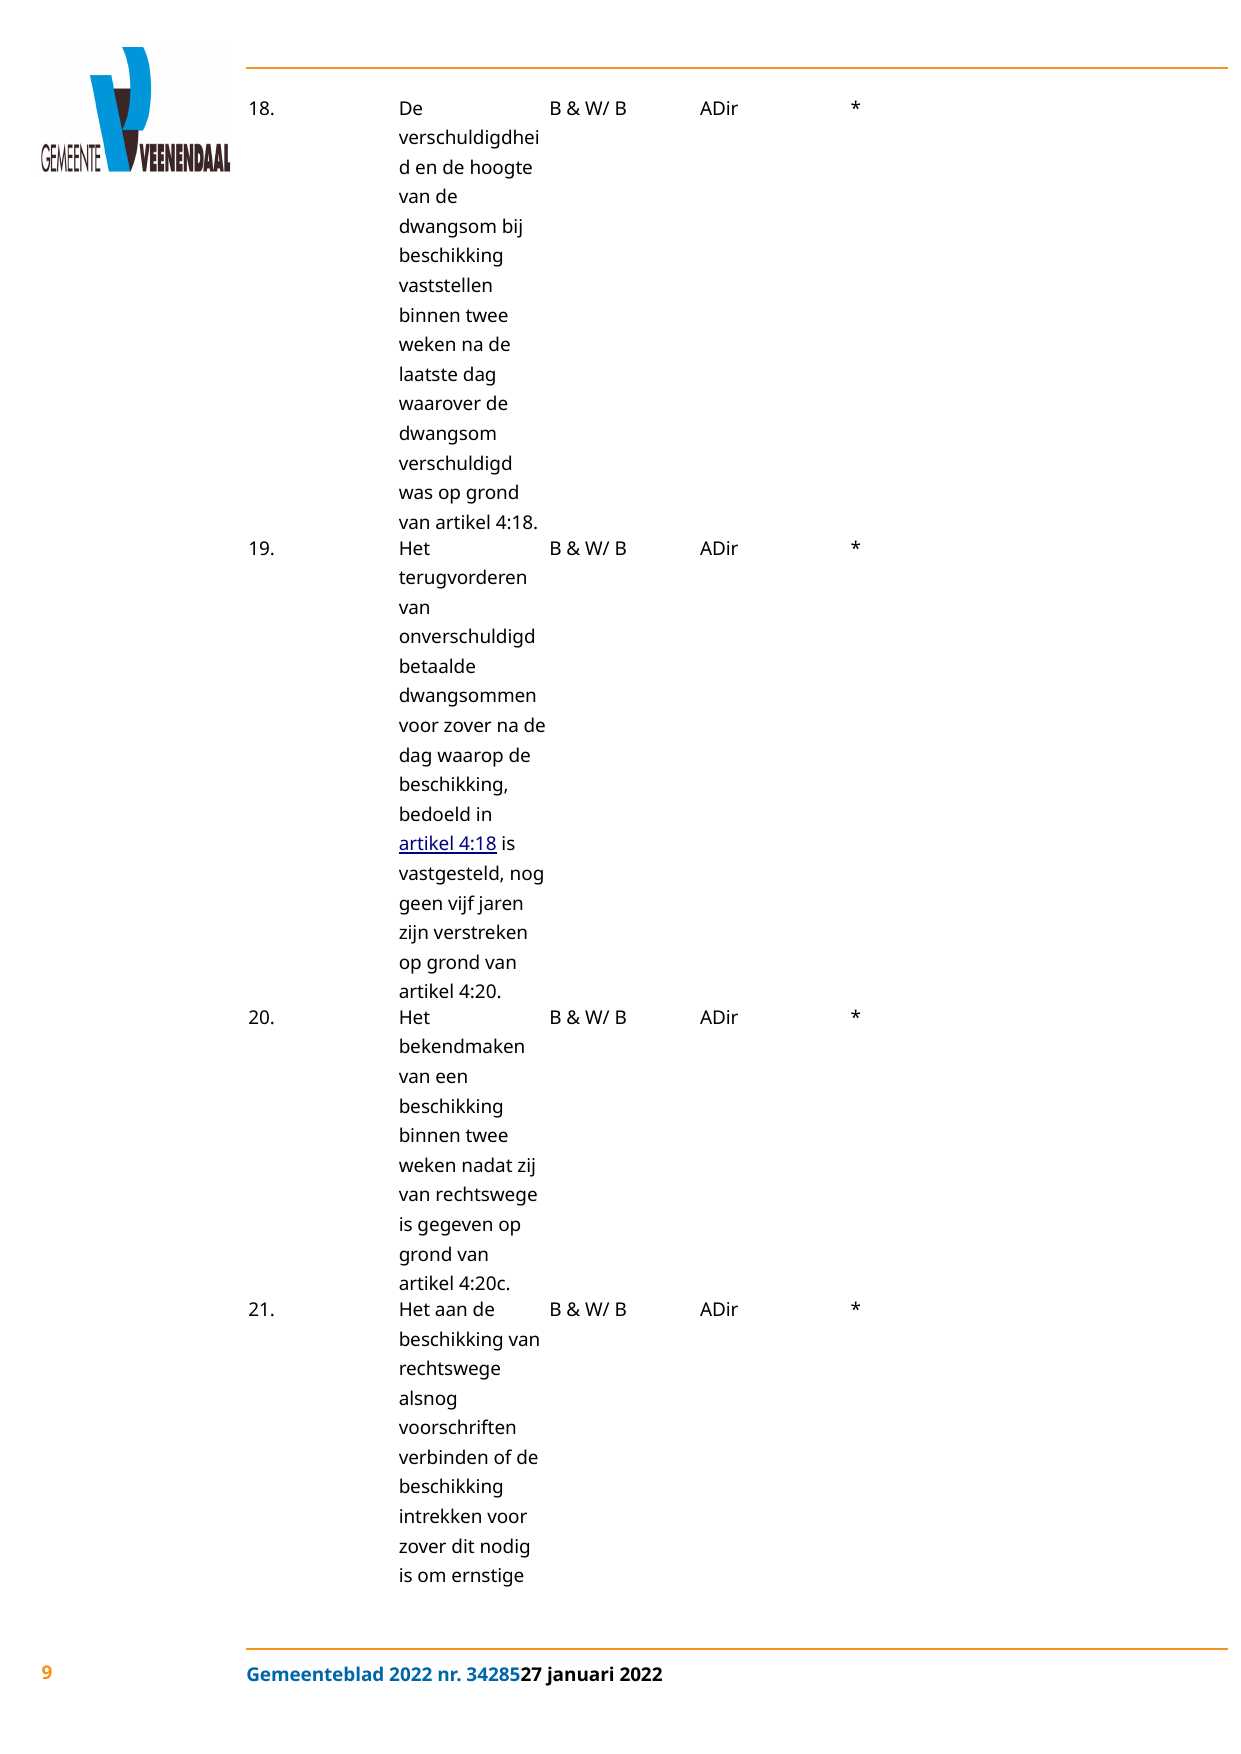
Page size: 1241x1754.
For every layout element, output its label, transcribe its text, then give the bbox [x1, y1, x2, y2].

table_cell B & W/ B [549, 1004, 700, 1296]
table_cell 20. [248, 1004, 398, 1296]
table_cell B & W/ B [549, 95, 700, 535]
table_cell Het aan de beschikking van rechtswege alsnog voorschriften verbinden of de beschikking intrekken voor zover dit nodig is om ernstige [399, 1296, 549, 1588]
picture [41, 47, 130, 172]
table_cell ADir [700, 535, 850, 1004]
table_cell [1001, 95, 1152, 535]
table_cell De verschuldigdheid en de hoogte van de dwangsom bij beschikking vaststellen binnen twee weken na de laatste dag waarover de dwangsom verschuldigd was op grond van artikel 4:18. [399, 95, 549, 535]
table_cell Het terugvorderen van onverschuldigd betaalde dwangsommen voor zover na de dag waarop de beschikking, bedoeld in artikel 4:18 is vastgesteld, nog geen vijf jaren zijn verstreken op grond van artikel 4:20. [399, 535, 549, 1004]
table_cell Het bekendmaken van een beschikking binnen twee weken nadat zij van rechtswege is gegeven op grond van artikel 4:20c. [399, 1004, 549, 1296]
table_cell ADir [700, 1004, 850, 1296]
table_cell ADir [700, 1296, 850, 1588]
table_cell ADir [700, 95, 850, 535]
table_cell 19. [248, 535, 398, 1004]
table_cell B & W/ B [549, 535, 700, 1004]
table_cell * [850, 535, 1001, 1004]
table_cell 18. [248, 95, 398, 535]
table_cell [1001, 1004, 1152, 1296]
picture [123, 47, 231, 172]
table_cell [1001, 1296, 1152, 1588]
table_cell 21. [248, 1296, 398, 1588]
table_cell [1001, 535, 1152, 1004]
table_cell * [850, 95, 1001, 535]
table_cell * [850, 1004, 1001, 1296]
table_cell B & W/ B [549, 1296, 700, 1588]
table_cell * [850, 1296, 1001, 1588]
